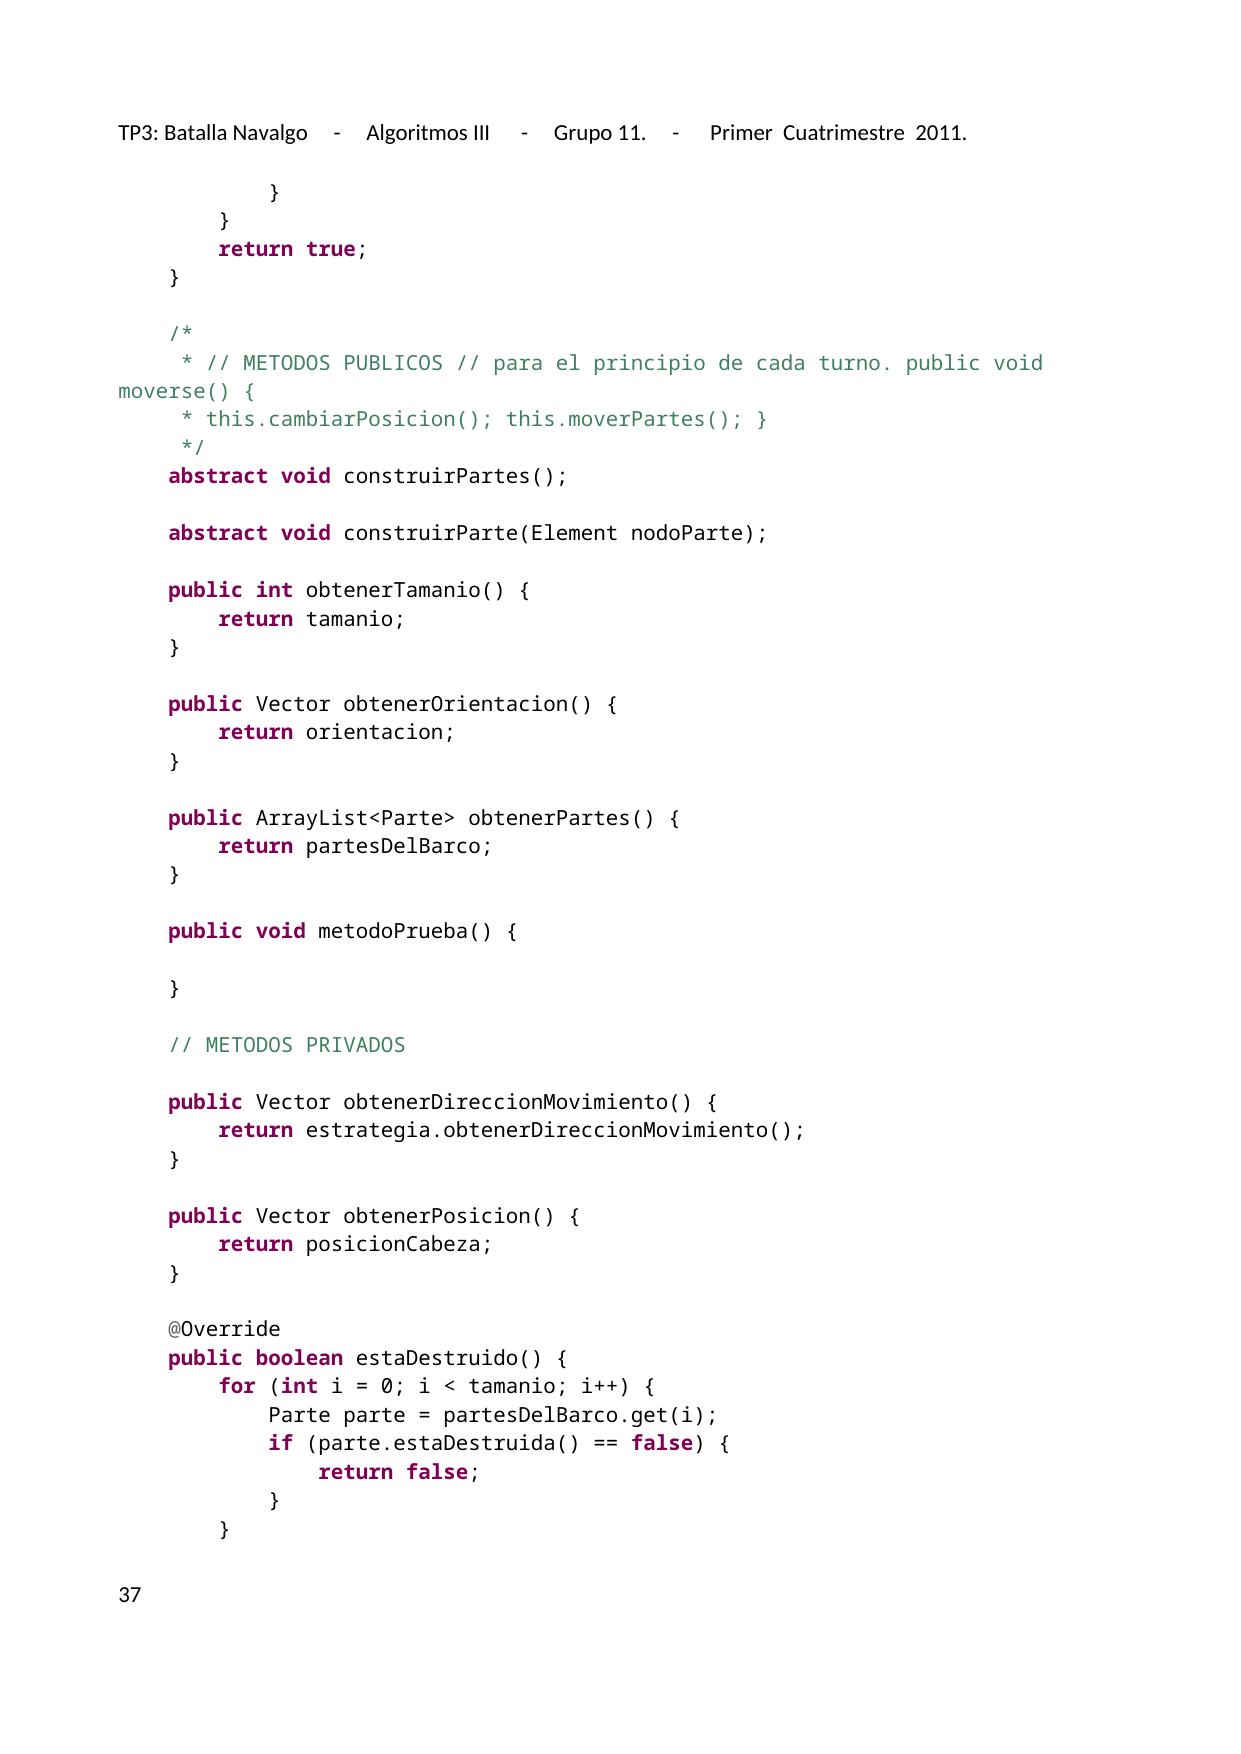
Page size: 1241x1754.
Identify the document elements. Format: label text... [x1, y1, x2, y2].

text if (parte.estaDestruida() == false) { [118, 1428, 1122, 1457]
text public Vector obtenerPosicion() { [118, 1201, 1122, 1229]
text public Vector obtenerOrientacion() { [118, 689, 1122, 717]
text return true; [118, 234, 1122, 262]
text return orientacion; [118, 717, 1122, 746]
text } [118, 1485, 1122, 1514]
text */ [118, 433, 1122, 461]
text abstract void construirParte(Element nodoParte); [118, 518, 1122, 547]
text } [118, 1258, 1122, 1286]
text } [118, 206, 1122, 234]
text } [118, 632, 1122, 661]
text } [118, 859, 1122, 888]
text return tamanio; [118, 604, 1122, 632]
text } [118, 177, 1122, 206]
text public boolean estaDestruido() { [118, 1343, 1122, 1371]
text return estrategia.obtenerDireccionMovimiento(); [118, 1116, 1122, 1144]
text return false; [118, 1457, 1122, 1485]
text * // METODOS PUBLICOS // para el principio de cada turno. public void moverse() { [118, 348, 1122, 404]
text public int obtenerTamanio() { [118, 575, 1122, 604]
text for (int i = 0; i < tamanio; i++) { [118, 1371, 1122, 1400]
text public ArrayList<Parte> obtenerPartes() { [118, 803, 1122, 831]
text } [118, 1514, 1122, 1542]
text return partesDelBarco; [118, 831, 1122, 859]
text } [118, 973, 1122, 1002]
text public void metodoPrueba() { [118, 916, 1122, 945]
text } [118, 746, 1122, 774]
text @Override [118, 1314, 1122, 1343]
text public Vector obtenerDireccionMovimiento() { [118, 1087, 1122, 1116]
text * this.cambiarPosicion(); this.moverPartes(); } [118, 404, 1122, 433]
text // METODOS PRIVADOS [118, 1030, 1122, 1059]
text Parte parte = partesDelBarco.get(i); [118, 1400, 1122, 1428]
text return posicionCabeza; [118, 1229, 1122, 1258]
text abstract void construirPartes(); [118, 461, 1122, 490]
text /* [118, 319, 1122, 348]
text } [118, 262, 1122, 291]
text } [118, 1144, 1122, 1172]
